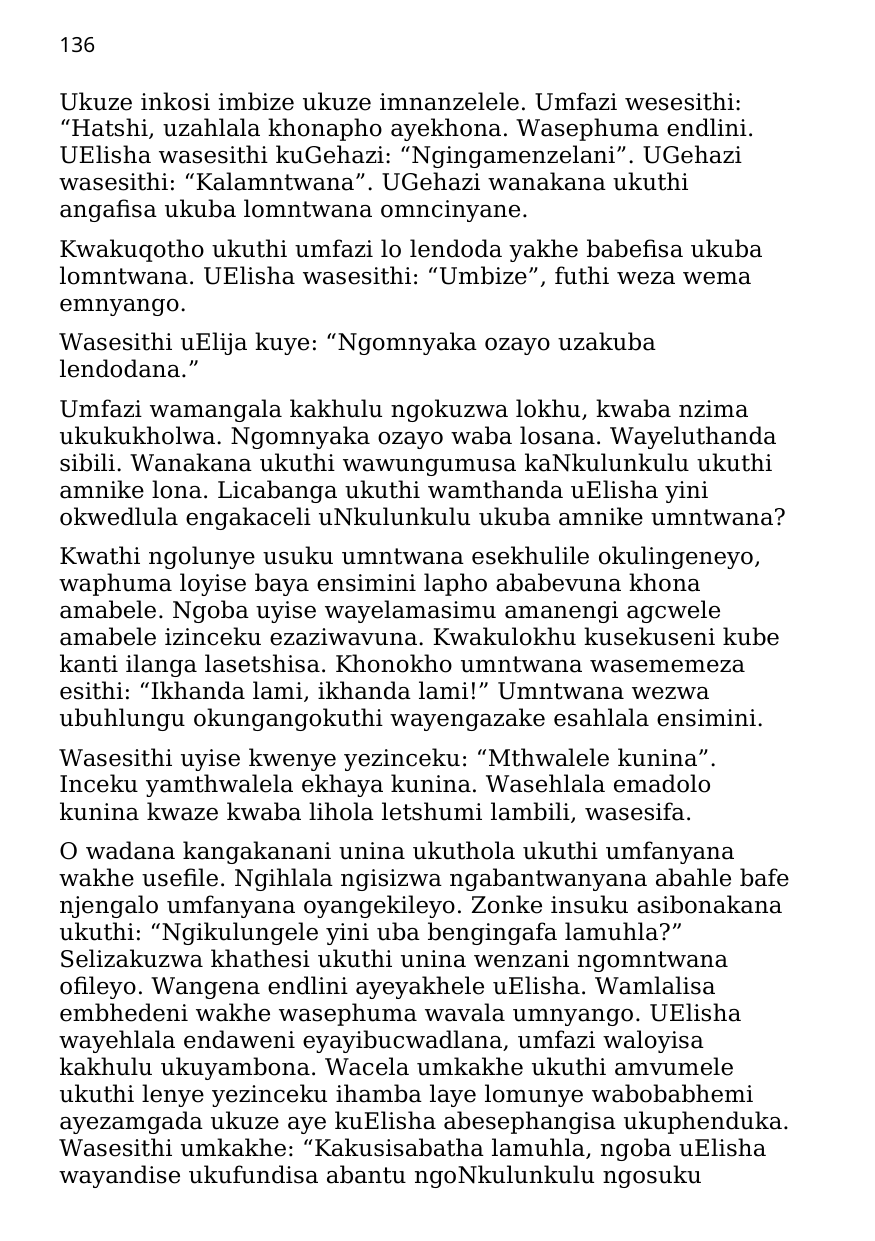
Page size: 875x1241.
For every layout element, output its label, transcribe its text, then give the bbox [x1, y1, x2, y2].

text Kwathi ngolunye usuku umntwana esekhulile okulingeneyo, waphuma loyise baya ensimini lapho ababevuna khona amabele. Ngoba uyise wayelamasimu amanengi agcwele amabele izinceku ezaziwavuna. Kwakulokhu kusekuseni kube kanti ilanga lasetshisa. Khonokho umntwana wasememeza esithi: “Ikhanda lami, ikhanda lami!” Umntwana wezwa ubuhlungu okungangokuthi wayengazake esahlala ensimini. [59, 543, 791, 732]
text Wasesithi uElija kuye: “Ngomnyaka ozayo uzakuba lendodana.” [59, 329, 791, 383]
text Wasesithi uyise kwenye yezinceku: “Mthwalele kunina”. Inceku yamthwalela ekhaya kunina. Wasehlala emadolo kunina kwaze kwaba lihola letshumi lambili, wasesifa. [59, 744, 791, 825]
text Umfazi wamangala kakhulu ngokuzwa lokhu, kwaba nzima ukukukholwa. Ngomnyaka ozayo waba losana. Wayeluthanda sibili. Wanakana ukuthi wawungumusa kaNkulunkulu ukuthi amnike lona. Licabanga ukuthi wamthanda uElisha yini okwedlula engakaceli uNkulunkulu ukuba amnike umntwana? [59, 396, 791, 531]
text O wadana kangakanani unina ukuthola ukuthi umfanyana wakhe usefile. Ngihlala ngisizwa ngabantwanyana abahle bafe njengalo umfanyana oyangekileyo. Zonke insuku asibonakana ukuthi: “Ngikulungele yini uba bengingafa lamuhla?” Selizakuzwa khathesi ukuthi unina wenzani ngomntwana ofileyo. Wangena endlini ayeyakhele uElisha. Wamlalisa embhedeni wakhe wasephuma wavala umnyango. UElisha wayehlala endaweni eyayibucwadlana, umfazi waloyisa kakhulu ukuyambona. Wacela umkakhe ukuthi amvumele ukuthi lenye yezinceku ihamba laye lomunye wabobabhemi ayezamgada ukuze aye kuElisha abesephangisa ukuphenduka. Wasesithi umkakhe: “Kakusisabatha lamuhla, ngoba uElisha wayandise ukufundisa abantu ngoNkulunkulu ngosuku [59, 838, 791, 1189]
text Ukuze inkosi imbize ukuze imnanzelele. Umfazi wesesithi: “Hatshi, uzahlala khonapho ayekhona. Wasephuma endlini. UElisha wasesithi kuGehazi: “Ngingamenzelani”. UGehazi wasesithi: “Kalamntwana”. UGehazi wanakana ukuthi angafisa ukuba lomntwana omncinyane. [59, 88, 791, 223]
text Kwakuqotho ukuthi umfazi lo lendoda yakhe babefisa ukuba lomntwana. UElisha wasesithi: “Umbize”, futhi weza wema emnyango. [59, 236, 791, 317]
